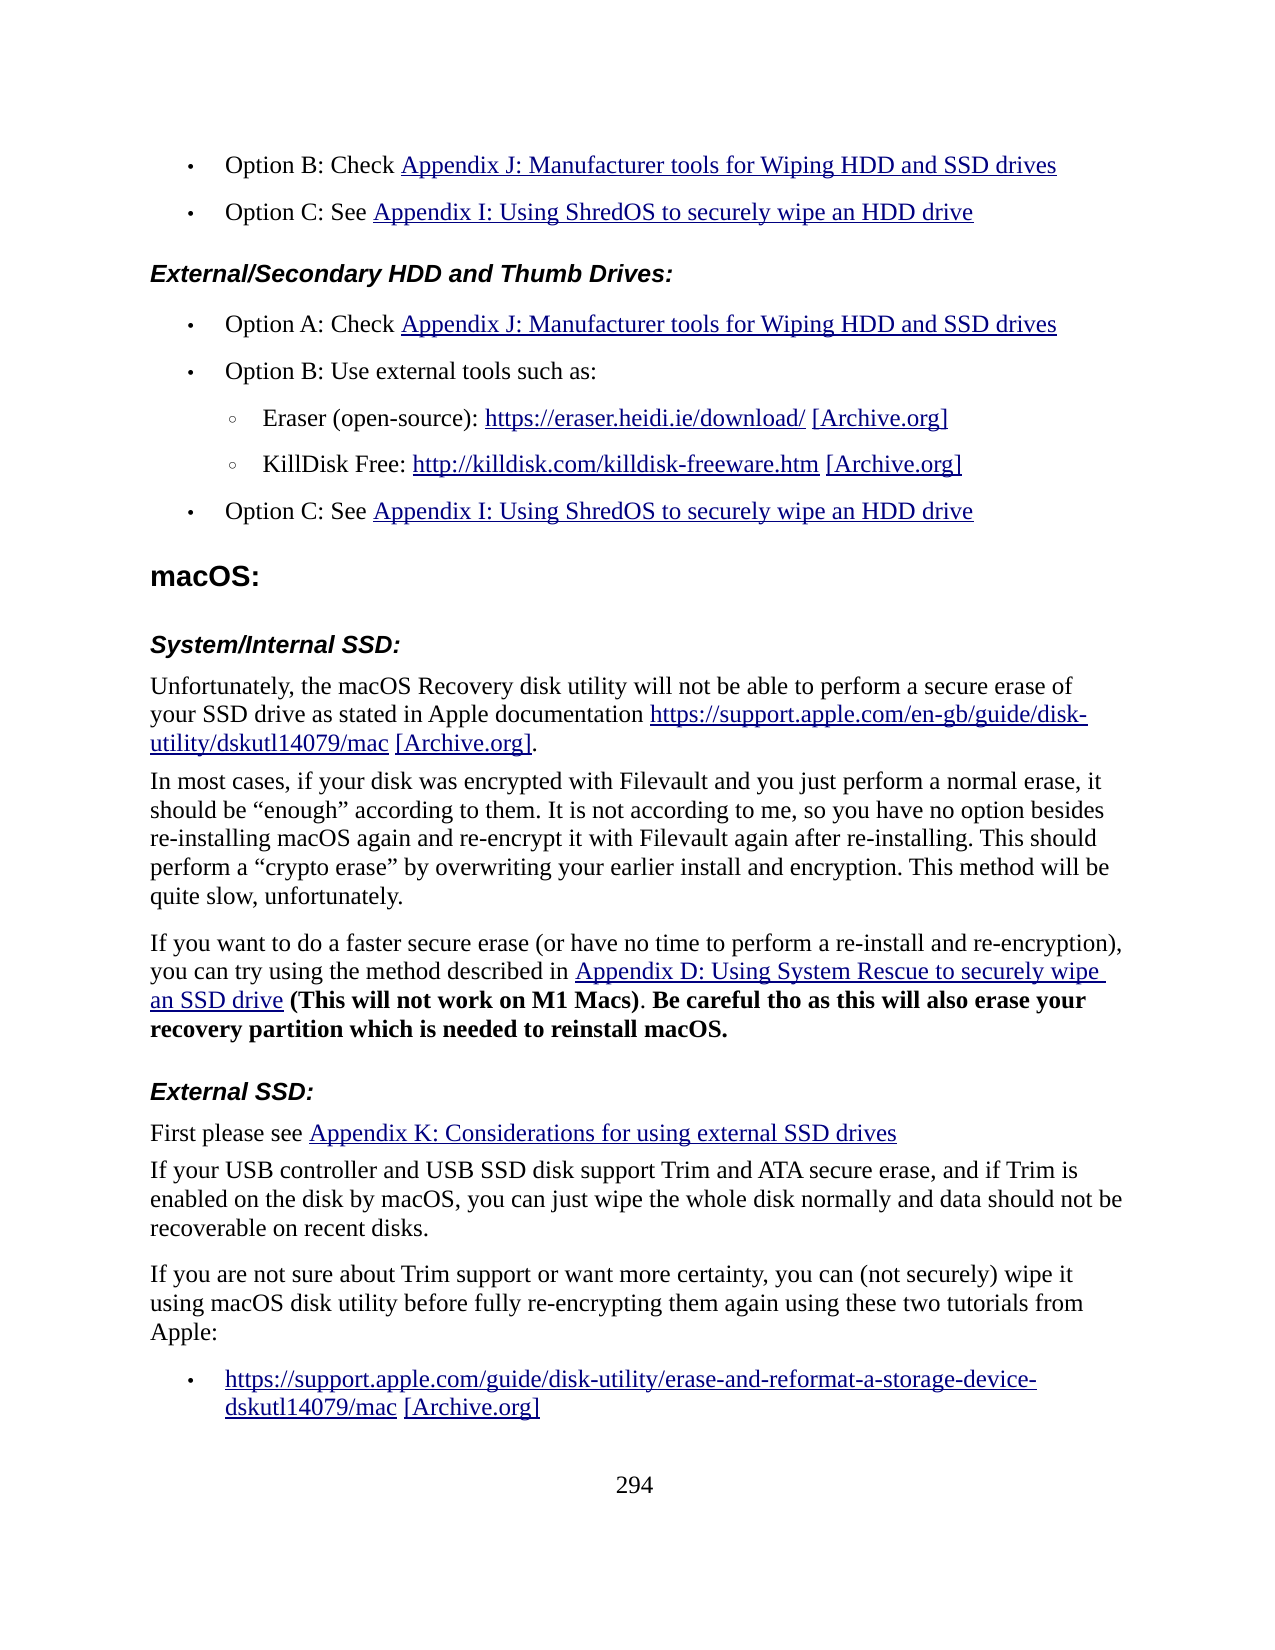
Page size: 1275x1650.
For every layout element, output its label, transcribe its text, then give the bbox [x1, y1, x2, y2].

text If your USB controller and USB SSD disk support Trim and ATA secure erase, and if Trim is enabled on the disk by macOS, you can just wipe the whole disk normally and data should not be recoverable on recent disks. [150, 1155, 1125, 1242]
list Eraser (open-source): https://eraser.heidi.ie/download/ [Archive.org] [225, 403, 1125, 431]
text Unfortunately, the macOS Recovery disk utility will not be able to perform a secure erase of your SSD drive as stated in Apple documentation https://support.apple.com/en-gb/guide/disk-utility/dskutl14079/mac [Archive.org]. [150, 671, 1125, 757]
list Option C: See Appendix I: Using ShredOS to securely wipe an HDD drive [187, 496, 1125, 525]
subtitle External/Secondary HDD and Thumb Drives: [150, 259, 1125, 288]
list Option A: Check Appendix J: Manufacturer tools for Wiping HDD and SSD drives [187, 309, 1125, 338]
list Option B: Use external tools such as: [187, 356, 1125, 385]
list KillDisk Free: http://killdisk.com/killdisk-freeware.htm [Archive.org] [225, 449, 1125, 478]
text If you are not sure about Trim support or want more certainty, you can (not securely) wipe it using macOS disk utility before fully re-encrypting them again using these two tutorials from Apple: [150, 1259, 1125, 1346]
subtitle External SSD: [150, 1077, 1125, 1105]
list https://support.apple.com/guide/disk-utility/erase-and-reformat-a-storage-device-dskutl14079/mac [Archive.org] [187, 1364, 1125, 1421]
list Option B: Check Appendix J: Manufacturer tools for Wiping HDD and SSD drives [187, 150, 1125, 179]
subtitle macOS: [150, 559, 1125, 592]
text If you want to do a faster secure erase (or have no time to perform a re-install and re-encryption), you can try using the method described in Appendix D: Using System Rescue to securely wipe an SSD drive (This will not work on M1 Macs). Be careful tho as this will also erase your recovery partition which is needed to reinstall macOS. [150, 928, 1125, 1043]
subtitle System/Internal SSD: [150, 630, 1125, 658]
list Option C: See Appendix I: Using ShredOS to securely wipe an HDD drive [187, 197, 1125, 225]
text First please see Appendix K: Considerations for using external SSD drives [150, 1118, 1125, 1146]
text In most cases, if your disk was encrypted with Filevault and you just perform a normal erase, it should be “enough” according to them. It is not according to me, so you have no option besides re-installing macOS again and re-encrypt it with Filevault again after re-installing. This should perform a “crypto erase” by overwriting your earlier install and encryption. This method will be quite slow, unfortunately. [150, 766, 1125, 910]
